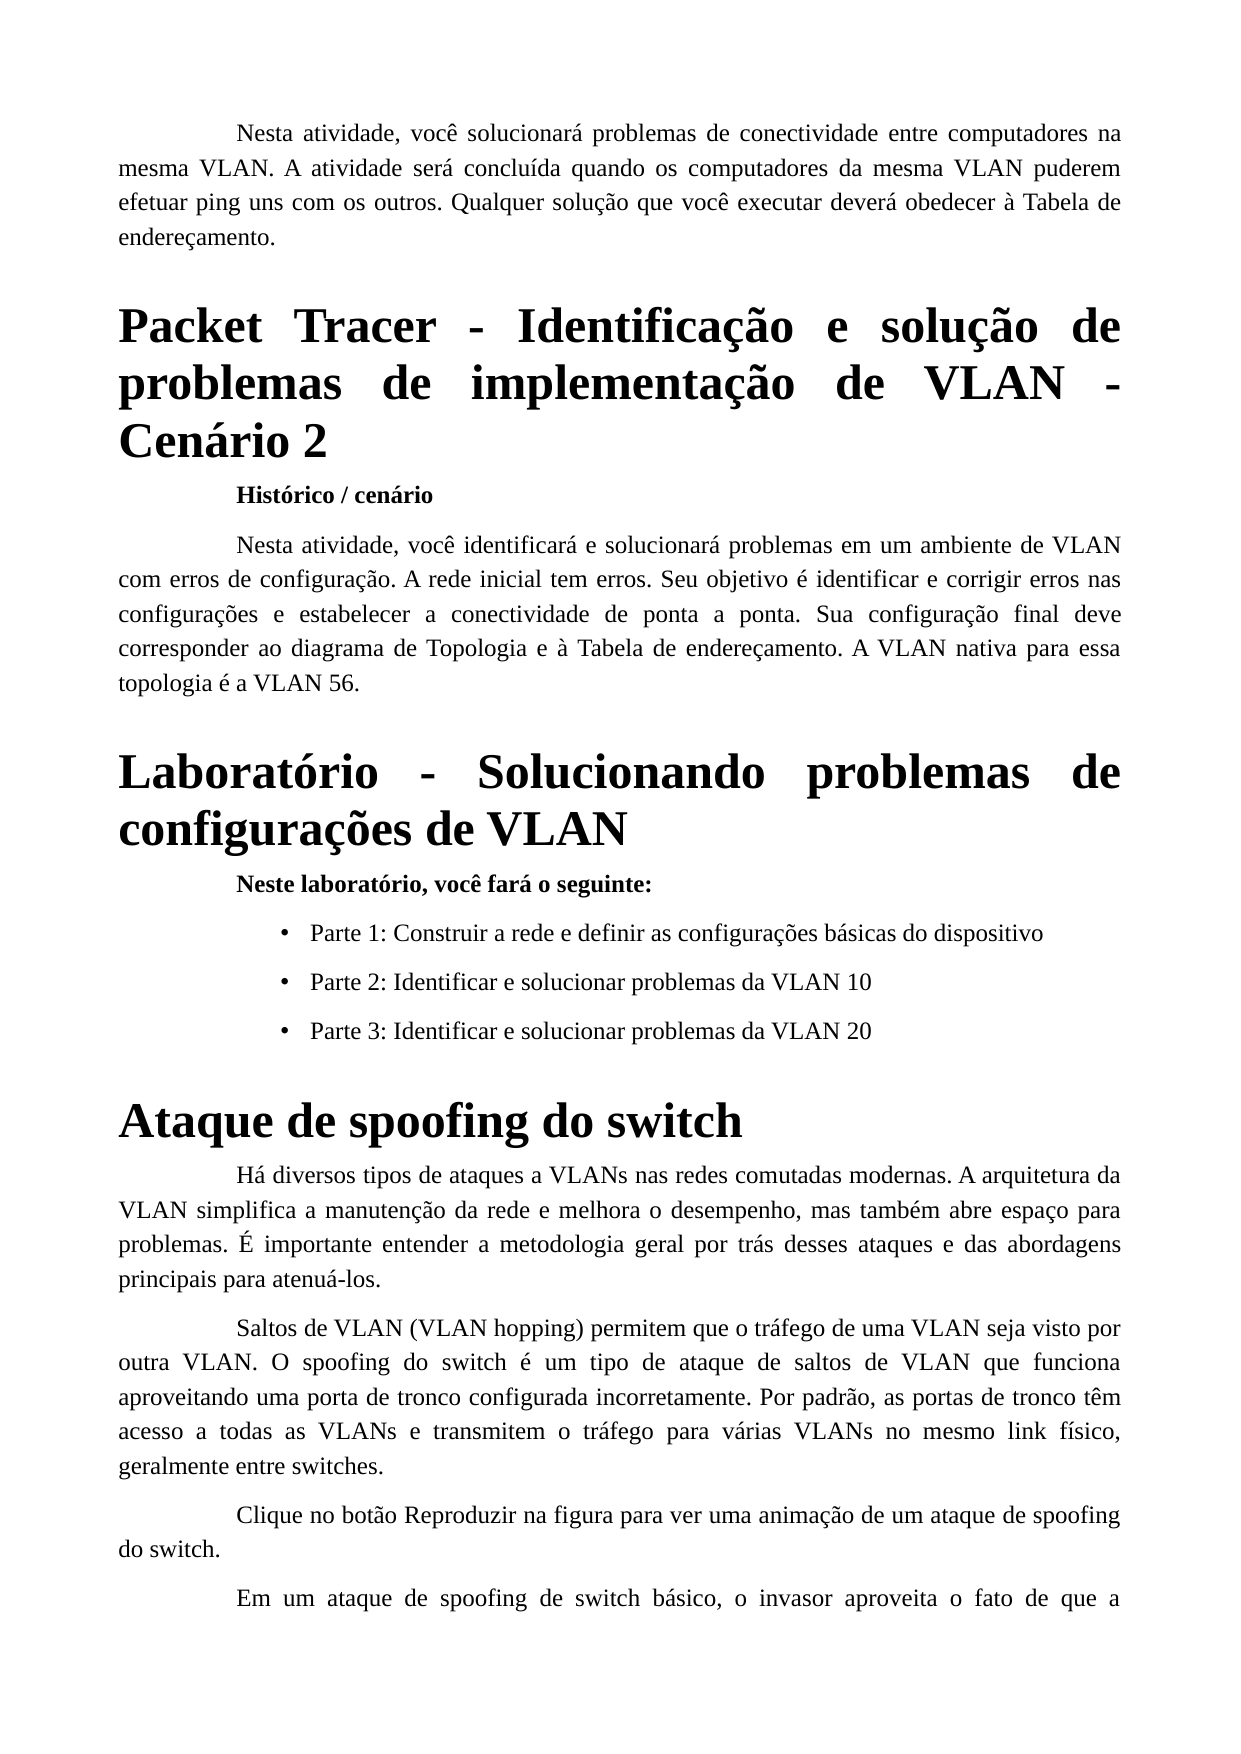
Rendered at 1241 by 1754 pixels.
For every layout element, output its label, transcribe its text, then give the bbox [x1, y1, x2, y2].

subtitle Laboratório - Solucionando problemas de configurações de VLAN [118, 742, 1122, 857]
text Histórico / cenário [118, 481, 1122, 509]
list Parte 2: Identificar e solucionar problemas da VLAN 10 [162, 967, 1122, 996]
text Nesta atividade, você identificará e solucionará problemas em um ambiente de VLAN com erros de configuração. A rede inicial tem erros. Seu objetivo é identificar e corrigir erros nas configurações e estabelecer a conectividade de ponta a ponta. Sua configuração final deve corresponder ao diagrama de Topologia e à Tabela de endereçamento. A VLAN nativa para essa topologia é a VLAN 56. [118, 530, 1122, 696]
text Saltos de VLAN (VLAN hopping) permitem que o tráfego de uma VLAN seja visto por outra VLAN. O spoofing do switch é um tipo de ataque de saltos de VLAN que funciona aproveitando uma porta de tronco configurada incorretamente. Por padrão, as portas de tronco têm acesso a todas as VLANs e transmitem o tráfego para várias VLANs no mesmo link físico, geralmente entre switches. [118, 1313, 1122, 1479]
text Em um ataque de spoofing de switch básico, o invasor aproveita o fato de que a [118, 1583, 1122, 1612]
text Clique no botão Reproduzir na figura para ver uma animação de um ataque de spoofing do switch. [118, 1500, 1122, 1563]
text Há diversos tipos de ataques a VLANs nas redes comutadas modernas. A arquitetura da VLAN simplifica a manutenção da rede e melhora o desempenho, mas também abre espaço para problemas. É importante entender a metodologia geral por trás desses ataques e das abordagens principais para atenuá-los. [118, 1160, 1122, 1293]
list Parte 1: Construir a rede e definir as configurações básicas do dispositivo [162, 918, 1122, 947]
subtitle Packet Tracer - Identificação e solução de problemas de implementação de VLAN - Cenário 2 [118, 296, 1122, 468]
subtitle Ataque de spoofing do switch [118, 1090, 1122, 1148]
text Nesta atividade, você solucionará problemas de conectividade entre computadores na mesma VLAN. A atividade será concluída quando os computadores da mesma VLAN puderem efetuar ping uns com os outros. Qualquer solução que você executar deverá obedecer à Tabela de endereçamento. [118, 118, 1122, 250]
text Neste laboratório, você fará o seguinte: [118, 869, 1122, 898]
list Parte 3: Identificar e solucionar problemas da VLAN 20 [162, 1016, 1122, 1045]
